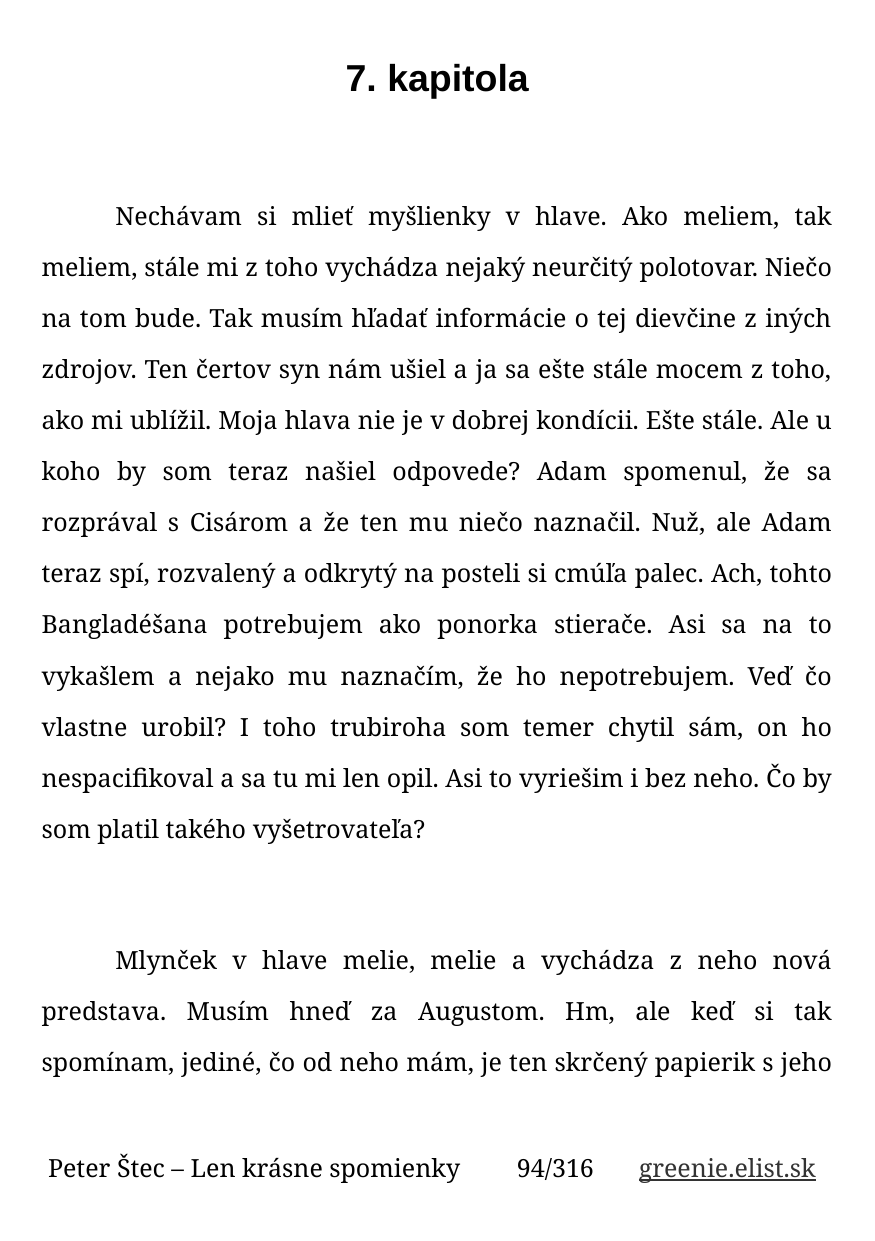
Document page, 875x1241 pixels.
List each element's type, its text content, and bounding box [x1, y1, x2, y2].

subtitle 7. kapitola [41, 56, 833, 99]
text Nechávam si mlieť myšlienky v hlave. Ako meliem, tak meliem, stále mi z toho vychádza nejaký neurčitý polotovar. Niečo na tom bude. Tak musím hľadať informácie o tej dievčine z iných zdrojov. Ten čertov syn nám ušiel a ja sa ešte stále mocem z toho, ako mi ublížil. Moja hlava nie je v dobrej kondícii. Ešte stále. Ale u koho by som teraz našiel odpovede? Adam spomenul, že sa rozprával s Cisárom a že ten mu niečo naznačil. Nuž, ale Adam teraz spí, rozvalený a odkrytý na posteli si cmúľa palec. Ach, tohto Bangladéšana potrebujem ako ponorka stierače. Asi sa na to vykašlem a nejako mu naznačím, že ho nepotrebujem. Veď čo vlastne urobil? I toho trubiroha som temer chytil sám, on ho nespacifikoval a sa tu mi len opil. Asi to vyriešim i bez neho. Čo by som platil takého vyšetrovateľa? [41, 199, 833, 845]
text Mlynček v hlave melie, melie a vychádza z neho nová predstava. Musím hneď za Augustom. Hm, ale keď si tak spomínam, jediné, čo od neho mám, je ten skrčený papierik s jeho [41, 942, 833, 1079]
